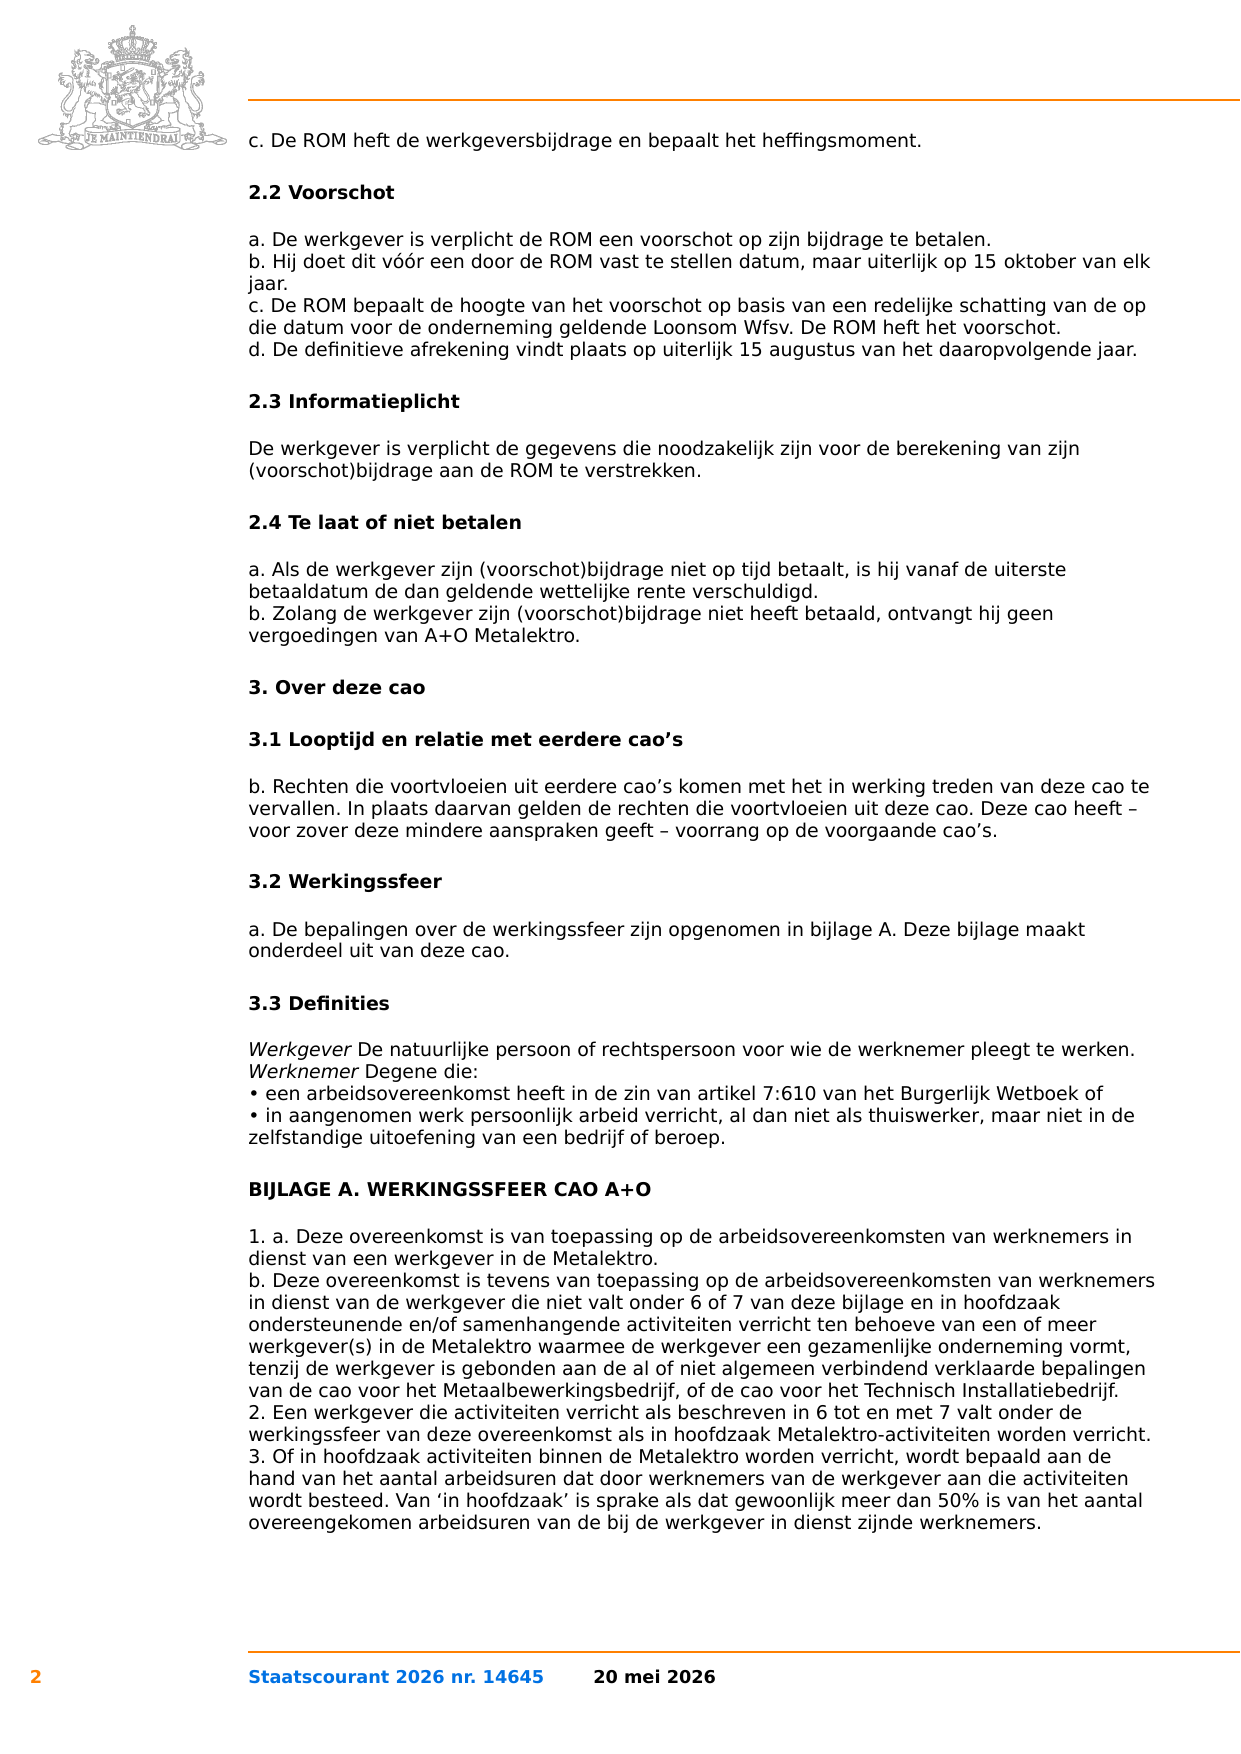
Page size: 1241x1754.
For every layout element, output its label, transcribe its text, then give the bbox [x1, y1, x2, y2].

text c. De ROM bepaalt de hoogte van het voorschot op basis van een redelijke schatting van de op die datum voor de onderneming geldende Loonsom Wfsv. De ROM heft het voorschot. [248, 295, 1163, 339]
text c. De ROM heft de werkgeversbijdrage en bepaalt het heffingsmoment. [248, 130, 1163, 152]
subtitle 3.2 Werkingssfeer [248, 871, 1163, 893]
picture [38, 25, 227, 150]
subtitle 3.1 Looptijd en relatie met eerdere cao’s [248, 728, 1163, 751]
text a. De bepalingen over de werkingssfeer zijn opgenomen in bijlage A. Deze bijlage maakt onderdeel uit van deze cao. [248, 918, 1163, 962]
text d. De definitieve afrekening vindt plaats op uiterlijk 15 augustus van het daaropvolgende jaar. [248, 339, 1163, 361]
text • een arbeidsovereenkomst heeft in de zin van artikel 7:610 van het Burgerlijk Wetboek of [248, 1083, 1163, 1105]
text a. De werkgever is verplicht de ROM een voorschot op zijn bijdrage te betalen. [248, 229, 1163, 251]
text b. Hij doet dit vóór een door de ROM vast te stellen datum, maar uiterlijk op 15 oktober van elk jaar. [248, 251, 1163, 295]
text • in aangenomen werk persoonlijk arbeid verricht, al dan niet als thuiswerker, maar niet in de zelfstandige uitoefening van een bedrijf of beroep. [248, 1105, 1163, 1149]
text Werknemer Degene die: [248, 1061, 1163, 1083]
subtitle 2.4 Te laat of niet betalen [248, 512, 1163, 534]
subtitle 3. Over deze cao [248, 677, 1163, 698]
text Werkgever De natuurlijke persoon of rechtspersoon voor wie de werknemer pleegt te werken. [248, 1039, 1163, 1061]
subtitle 3.3 Definities [248, 992, 1163, 1014]
text De werkgever is verplicht de gegevens die noodzakelijk zijn voor de berekening van zijn (voorschot)bijdrage aan de ROM te verstrekken. [248, 438, 1163, 482]
text b. Rechten die voortvloeien uit eerdere cao’s komen met het in werking treden van deze cao te vervallen. In plaats daarvan gelden de rechten die voortvloeien uit deze cao. Deze cao heeft – voor zover deze mindere aanspraken geeft – voorrang op de voorgaande cao’s. [248, 776, 1163, 841]
subtitle 2.3 Informatieplicht [248, 391, 1163, 413]
text b. Deze overeenkomst is tevens van toepassing op de arbeidsovereenkomsten van werknemers in dienst van de werkgever die niet valt onder 6 of 7 van deze bijlage en in hoofdzaak ondersteunende en/of samenhangende activiteiten verricht ten behoeve van een of meer werkgever(s) in de Metalektro waarmee de werkgever een gezamenlijke onderneming vormt, tenzij de werkgever is gebonden aan de al of niet algemeen verbindend verklaarde bepalingen van de cao voor het Metaalbewerkingsbedrijf, of de cao voor het Technisch Installatiebedrijf. [248, 1270, 1163, 1402]
text a. Als de werkgever zijn (voorschot)bijdrage niet op tijd betaalt, is hij vanaf de uiterste betaaldatum de dan geldende wettelijke rente verschuldigd. [248, 559, 1163, 603]
text 3. Of in hoofdzaak activiteiten binnen de Metalektro worden verricht, wordt bepaald aan de hand van het aantal arbeidsuren dat door werknemers van de werkgever aan die activiteiten wordt besteed. Van ‘in hoofdzaak’ is sprake als dat gewoonlijk meer dan 50% is van het aantal overeengekomen arbeidsuren van de bij de werkgever in dienst zijnde werknemers. [248, 1446, 1163, 1534]
text b. Zolang de werkgever zijn (voorschot)bijdrage niet heeft betaald, ontvangt hij geen vergoedingen van A+O Metalektro. [248, 603, 1163, 647]
text 2. Een werkgever die activiteiten verricht als beschreven in 6 tot en met 7 valt onder de werkingssfeer van deze overeenkomst als in hoofdzaak Metalektro-activiteiten worden verricht. [248, 1402, 1163, 1446]
subtitle 2.2 Voorschot [248, 182, 1163, 204]
text 1. a. Deze overeenkomst is van toepassing op de arbeidsovereenkomsten van werknemers in dienst van een werkgever in de Metalektro. [248, 1226, 1163, 1270]
subtitle BIJLAGE A. WERKINGSSFEER CAO A+O [248, 1179, 1163, 1201]
